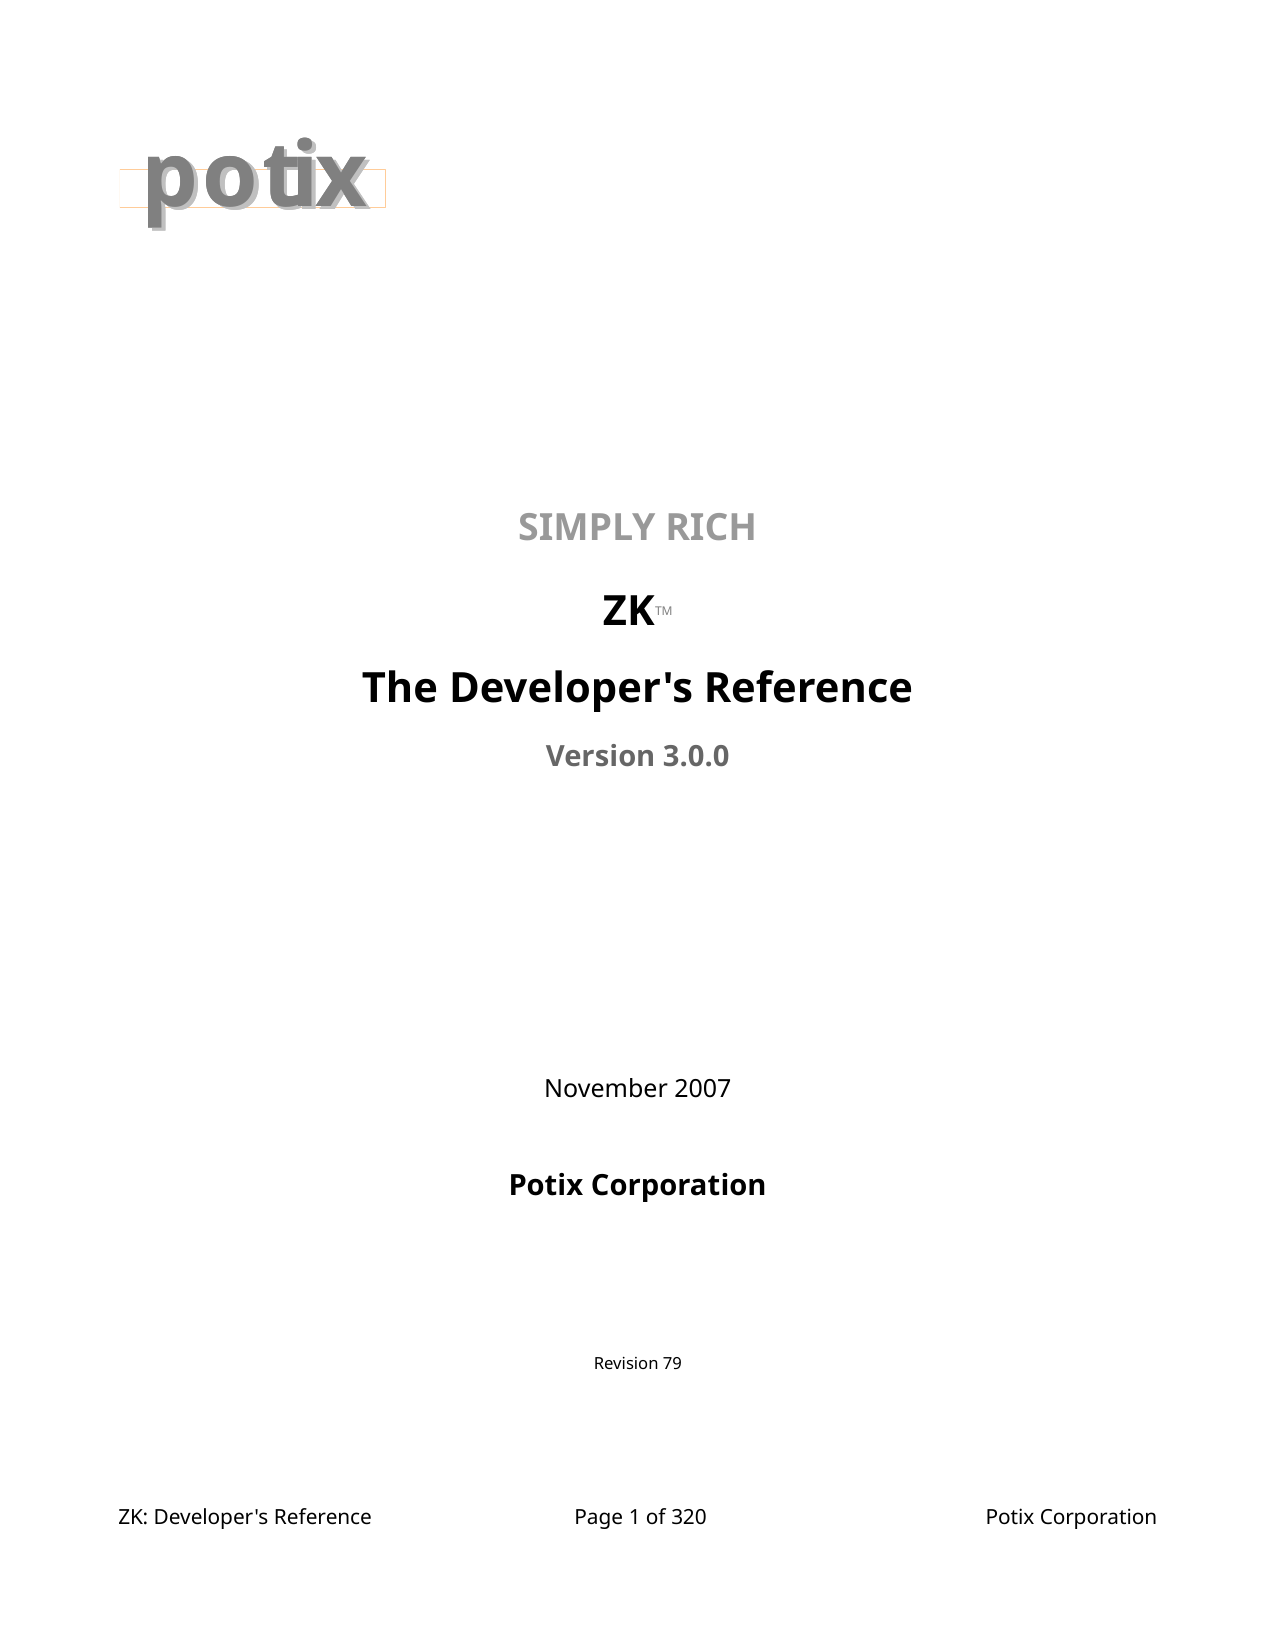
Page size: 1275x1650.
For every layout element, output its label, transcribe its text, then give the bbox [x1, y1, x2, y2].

text ZKTM [118, 580, 1157, 637]
text Revision 79 [118, 1351, 1157, 1374]
text The Developer's Reference [118, 658, 1157, 715]
text Version 3.0.0 [118, 736, 1157, 775]
text November 2007 [118, 1071, 1157, 1105]
text Potix Corporation [118, 1164, 1157, 1203]
text SIMPLY RICH [118, 500, 1157, 551]
